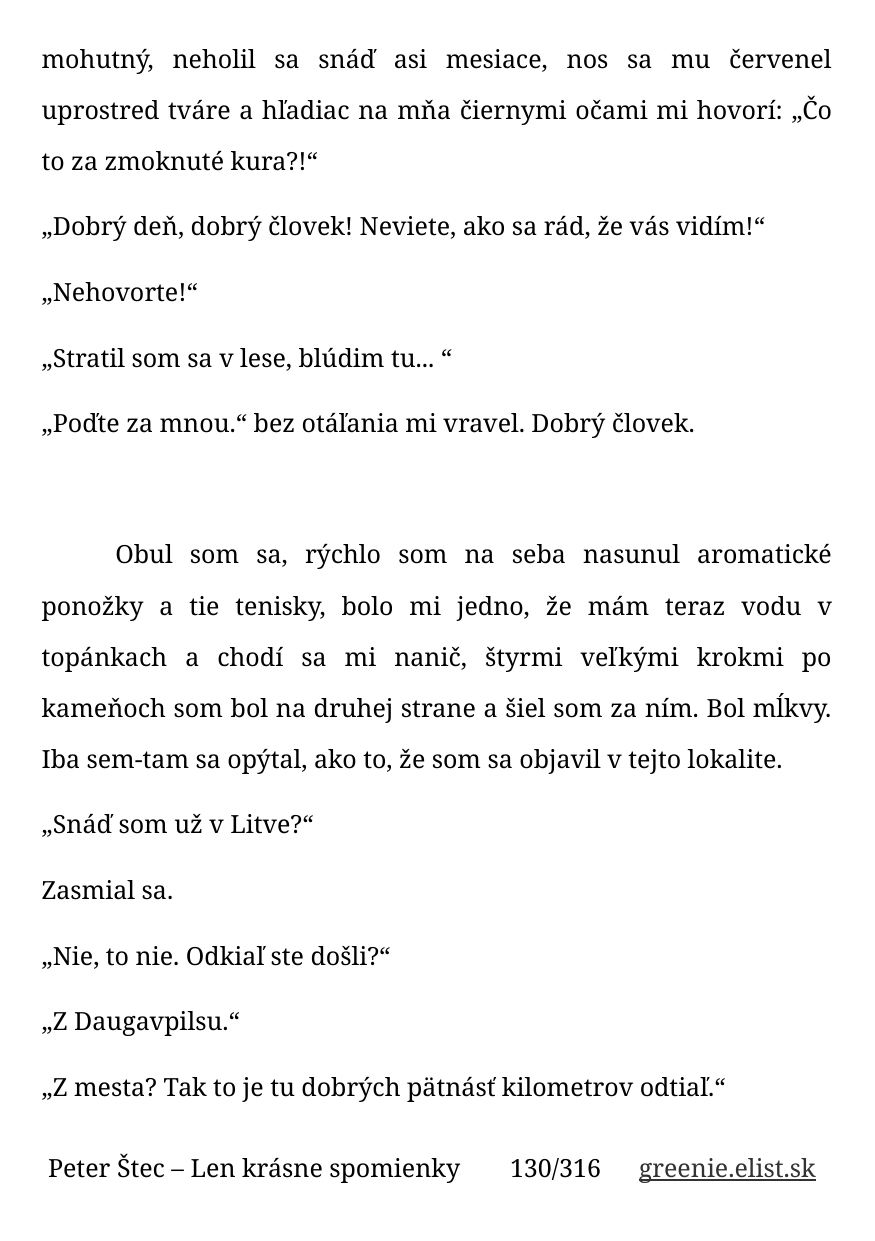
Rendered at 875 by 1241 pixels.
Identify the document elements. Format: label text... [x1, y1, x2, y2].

text „Z Daugavpilsu.“ [41, 1004, 833, 1038]
text „Z mesta? Tak to je tu dobrých pätnásť kilometrov odtiaľ.“ [41, 1069, 833, 1103]
text „Nehovorte!“ [41, 275, 833, 309]
text „Stratil som sa v lese, blúdim tu... “ [41, 340, 833, 374]
text „Snáď som už v Litve?“ [41, 807, 833, 841]
text Obul som sa, rýchlo som na seba nasunul aromatické ponožky a tie tenisky, bolo mi jedno, že mám teraz vodu v topánkach a chodí sa mi nanič, štyrmi veľkými krokmi po kameňoch som bol na druhej strane a šiel som za ním. Bol mĺkvy. Iba sem-tam sa opýtal, ako to, že som sa objavil v tejto lokalite. [41, 537, 833, 775]
text „Dobrý deň, dobrý človek! Neviete, ako sa rád, že vás vidím!“ [41, 209, 833, 243]
text „Poďte za mnou.“ bez otáľania mi vravel. Dobrý človek. [41, 406, 833, 440]
text Zasmial sa. [41, 873, 833, 907]
text „Nie, to nie. Odkiaľ ste došli?“ [41, 938, 833, 972]
text mohutný, neholil sa snáď asi mesiace, nos sa mu červenel uprostred tváre a hľadiac na mňa čiernymi očami mi hovorí: „Čo to za zmoknuté kura?!“ [41, 41, 833, 177]
